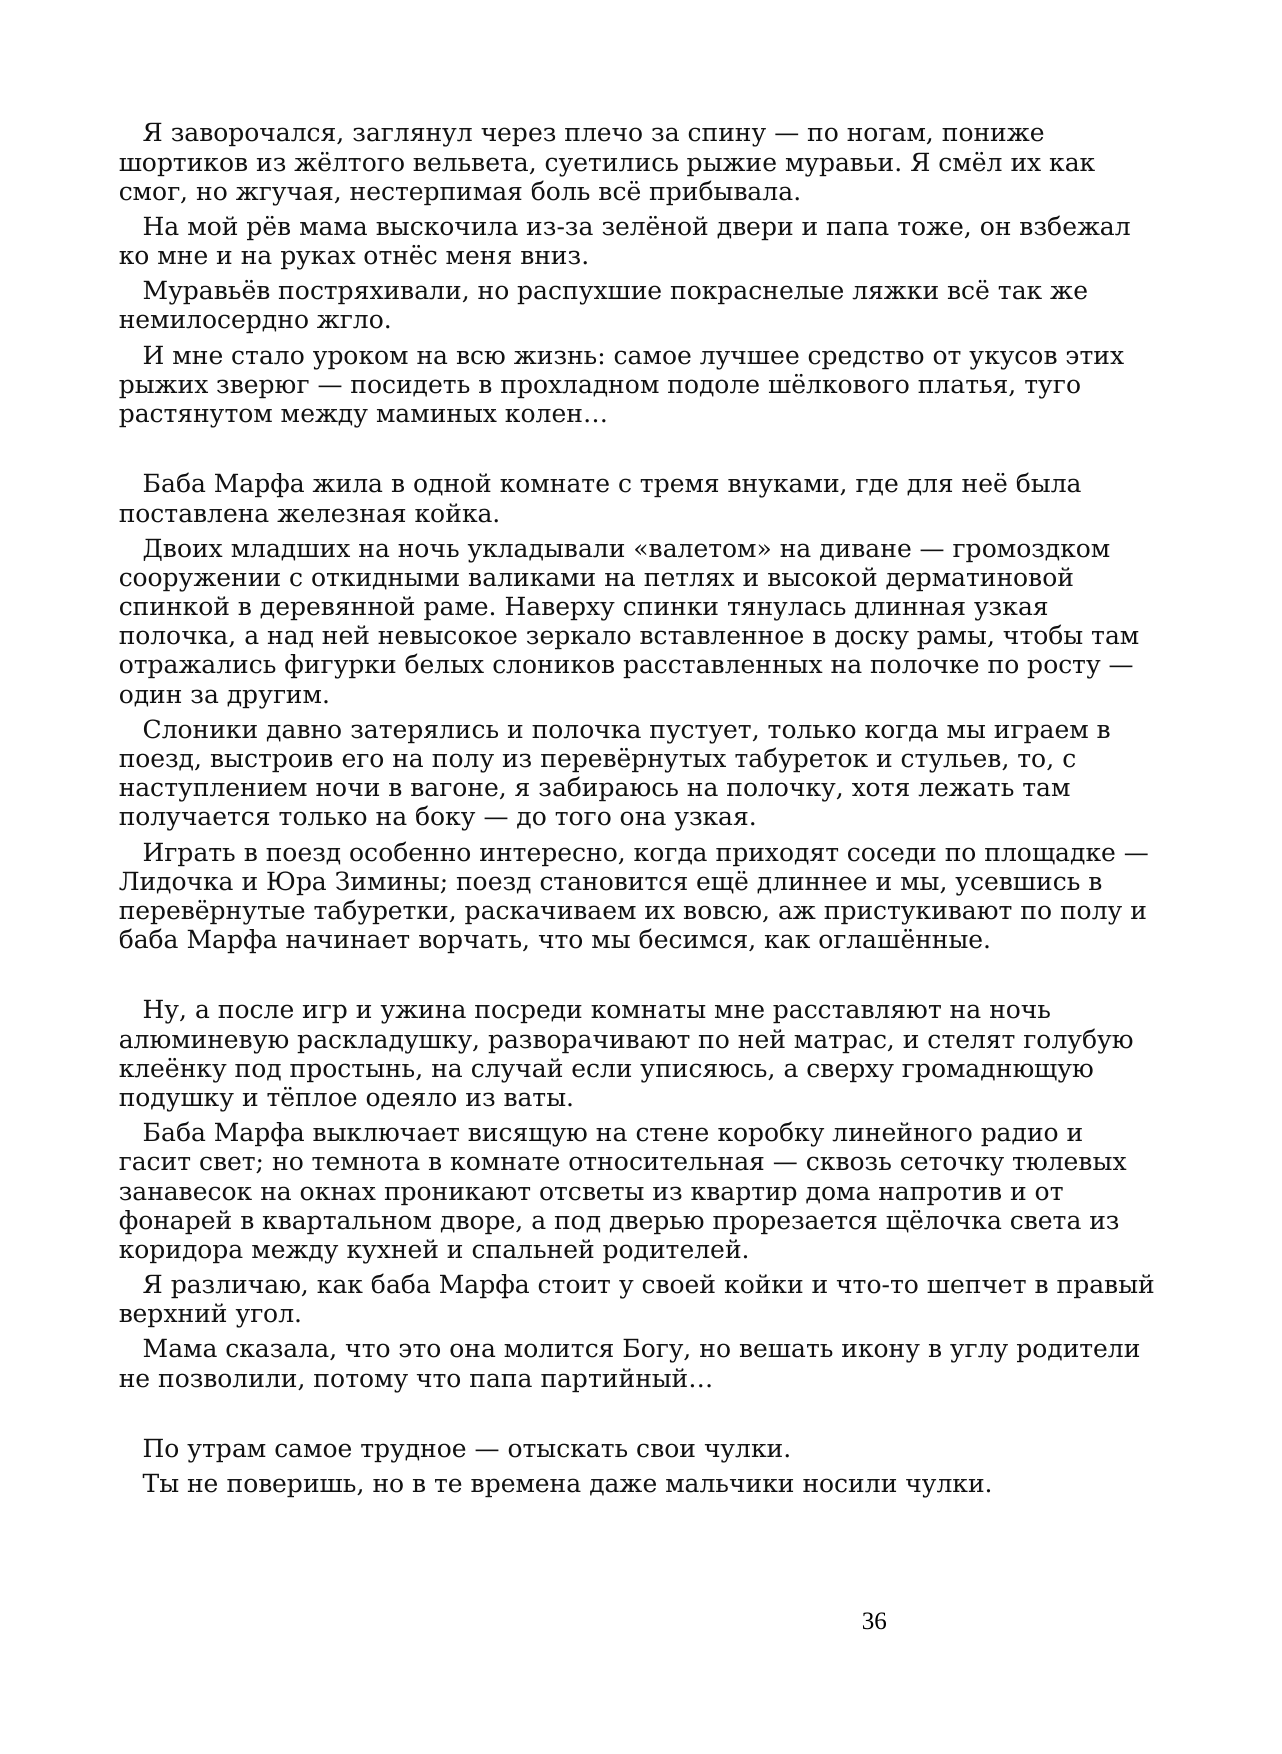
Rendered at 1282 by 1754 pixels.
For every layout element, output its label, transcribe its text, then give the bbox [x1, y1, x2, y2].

text Ну, а после игр и ужина посреди комнаты мне расставляют на ночь алюминевую раскладушку, разворачивают по ней матрас, и стелят голубую клеёнку под простынь, на случай если уписяюсь, а сверху громаднющую подушку и тёплое одеяло из ваты. [118, 996, 1162, 1112]
text Играть в поезд особенно интересно, когда приходят соседи по площадке — Лидочка и Юра Зимины; поезд становится ещё длиннее и мы, усевшись в перевёрнутые табуретки, раскачиваем их вовсю, аж пристукивают по полу и баба Марфа начинает ворчать, что мы бесимся, как оглашённые. [118, 838, 1162, 954]
text Мама сказала, что это она молится Богу, но вешать икону в углу родители не позволили, потому что папа партийный… [118, 1334, 1162, 1393]
text Муравьёв постряхивали, но распухшие покраснелые ляжки всё так же немилосердно жгло. [118, 276, 1162, 335]
text По утрам самое трудное — отыскать свои чулки. [118, 1434, 1162, 1463]
text Ты не поверишь, но в те времена даже мальчики носили чулки. [118, 1469, 1162, 1498]
text Слоники давно затерялись и полочка пустует, только когда мы играем в поезд, выстроив его на полу из перевёрнутых табуреток и стульев, то, с наступлением ночи в вагоне, я забираюсь на полочку, хотя лежать там получается только на боку — до того она узкая. [118, 715, 1162, 832]
text Двоих младших на ночь укладывали «валетом» на диване — громоздком сооружении с откидными валиками на петлях и высокой дерматиновой спинкой в деревянной раме. Наверху спинки тянулась длинная узкая полочка, а над ней невысокое зеркало вставленное в доску рамы, чтобы там отражались фигурки белых слоников расставленных на полочке по росту — один за другим. [118, 534, 1162, 709]
text И мне стало уроком на всю жизнь: самое лучшее средство от укусов этих рыжих зверюг — посидеть в прохладном подоле шёлкового платья, туго растянутом между маминых колен… [118, 341, 1162, 428]
text Я различаю, как баба Марфа стоит у своей койки и что-то шепчет в правый верхний угол. [118, 1270, 1162, 1328]
text Я заворочался, заглянул через плечо за спину — по ногам, пониже шортиков из жёлтого вельвета, суетились рыжие муравьи. Я смёл их как смог, но жгучая, нестерпимая боль всё прибывала. [118, 118, 1162, 206]
text На мой рёв мама выскочила из-за зелёной двери и папа тоже, он взбежал ко мне и на руках отнёс меня вниз. [118, 212, 1162, 270]
text Баба Марфа выключает висящую на стене коробку линейного радио и гасит свет; но темнота в комнате относительная — сквозь сеточку тюлевых занавесок на окнах проникают отсветы из квартир дома напротив и от фонарей в квартальном дворе, а под дверью прорезается щёлочка света из коридора между кухней и спальней родителей. [118, 1118, 1162, 1264]
text Баба Марфа жила в одной комнате с тремя внуками, где для неё была поставлена железная койка. [118, 469, 1162, 528]
